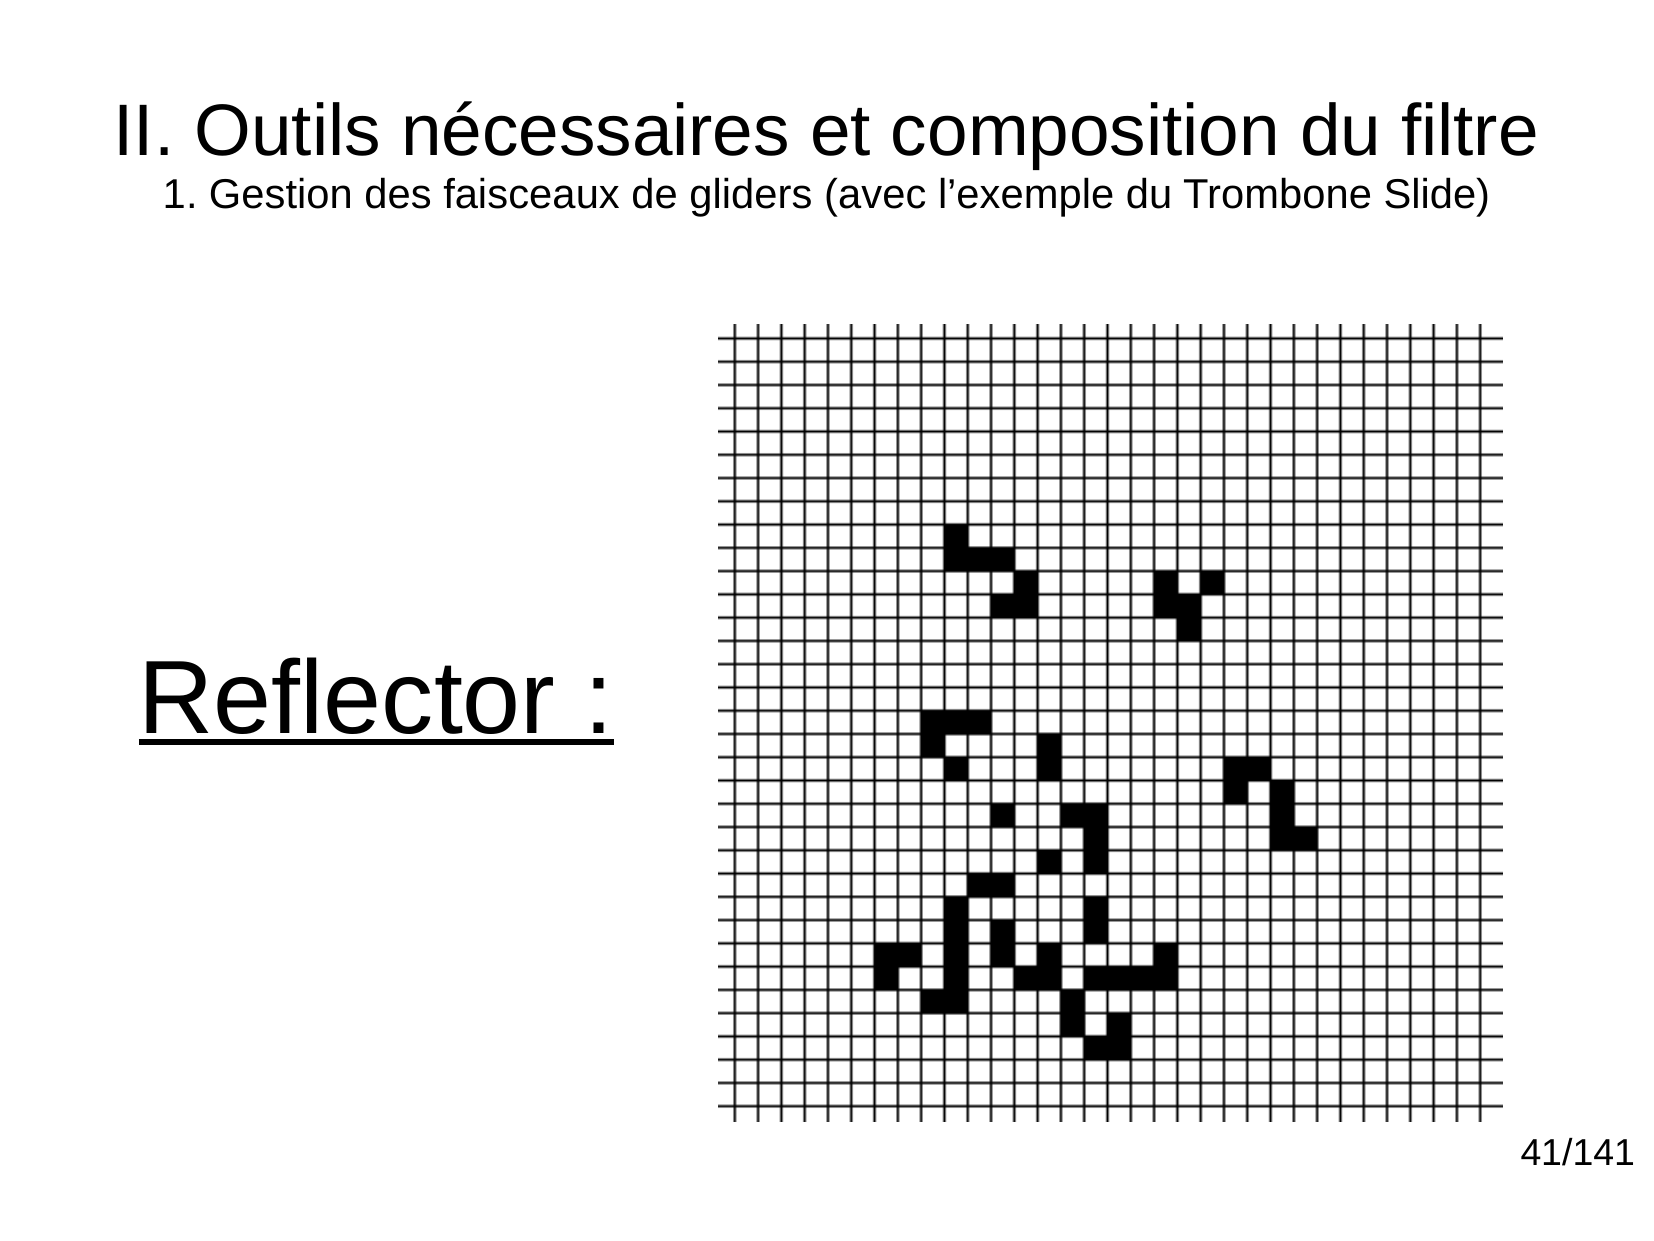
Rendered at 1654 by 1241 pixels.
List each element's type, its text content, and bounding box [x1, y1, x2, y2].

text_box Reflector : [124, 631, 629, 763]
picture [718, 324, 1503, 1123]
text_box <number>/141 [1505, 1124, 1654, 1182]
title II. Outils nécessaires et composition du filtre 1. Gestion des faisceaux de gliders (avec l’exemple du Trombone Slide) [0, 30, 1654, 276]
